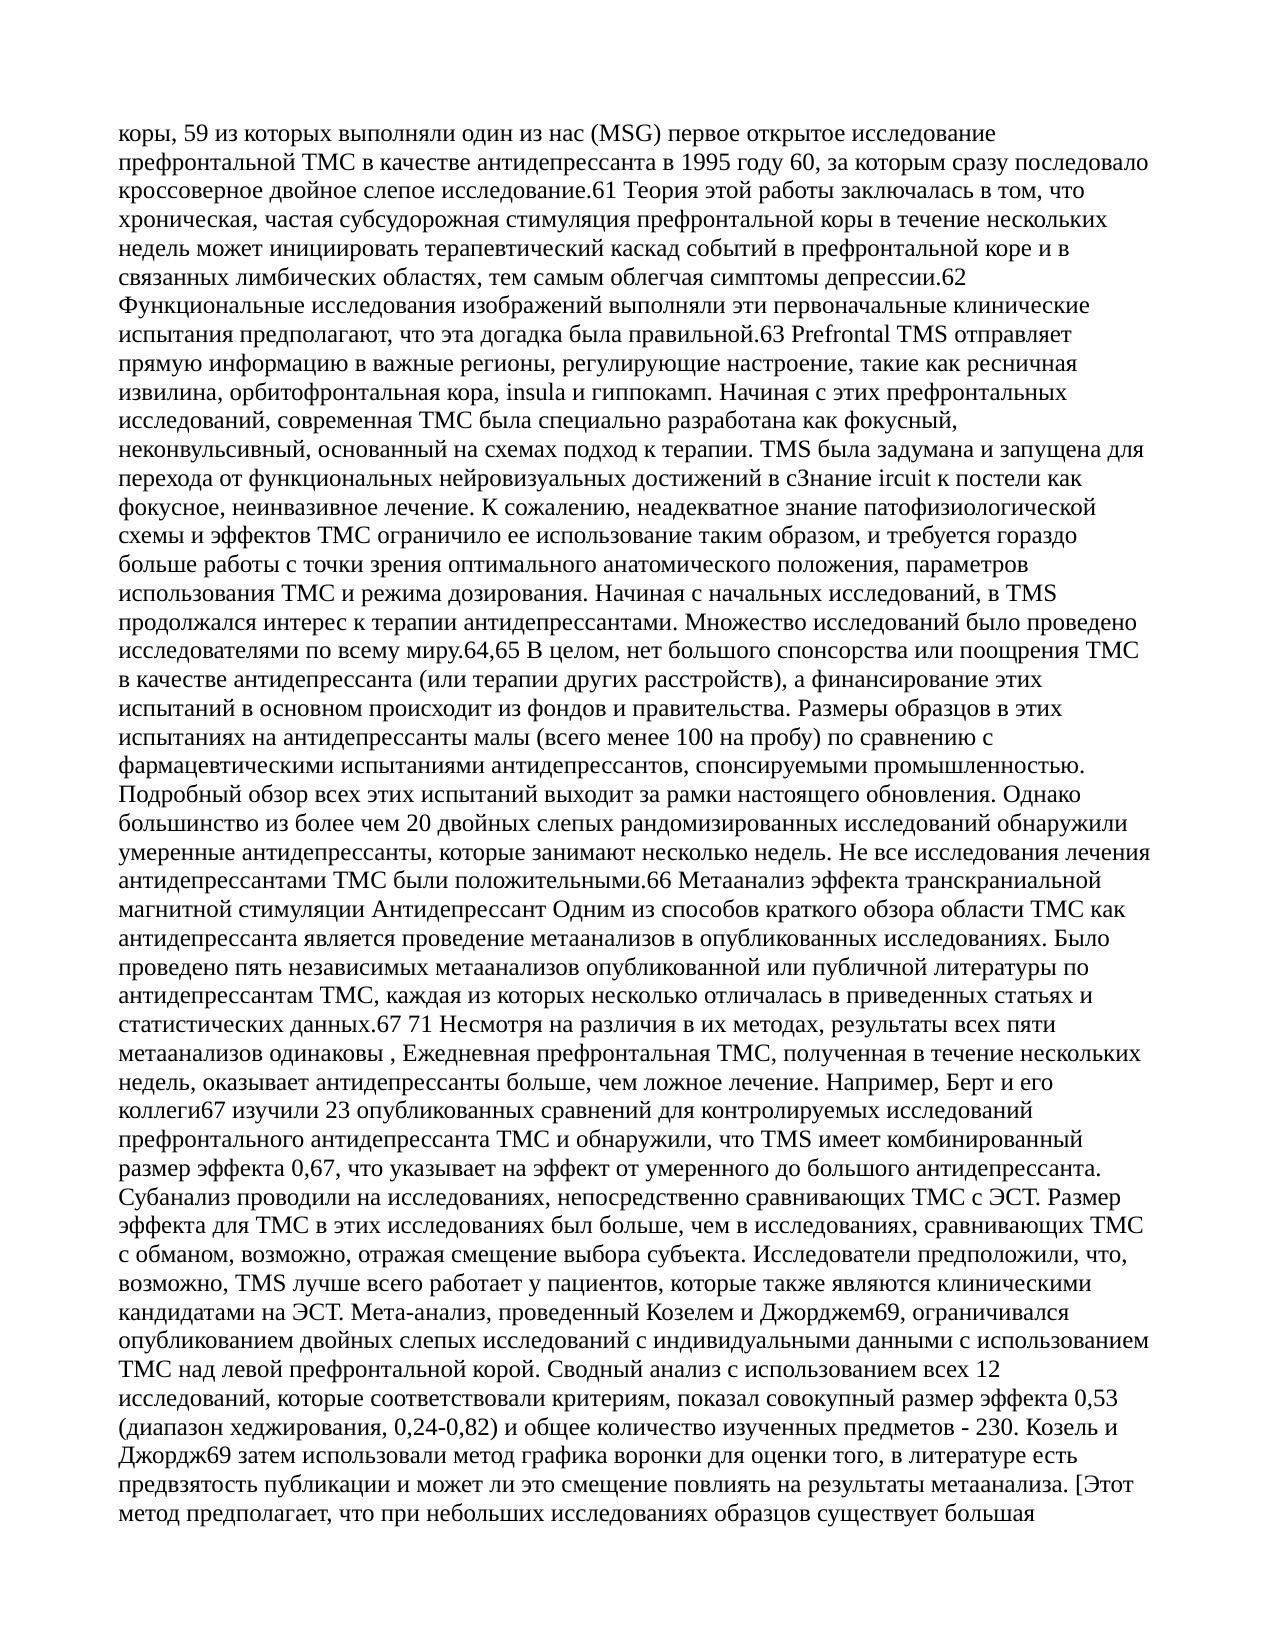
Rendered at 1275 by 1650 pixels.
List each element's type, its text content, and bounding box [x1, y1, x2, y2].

text коры, 59 из которых выполняли один из нас (MSG) первое открытое исследование префронтальной ТМС в качестве антидепрессанта в 1995 году 60, за которым сразу последовало кроссоверное двойное слепое исследование.61 Теория этой работы заключалась в том, что хроническая, частая субсудорожная стимуляция префронтальной коры в течение нескольких недель может инициировать терапевтический каскад событий в префронтальной коре и в связанных лимбических областях, тем самым облегчая симптомы депрессии.62 Функциональные исследования изображений выполняли эти первоначальные клинические испытания предполагают, что эта догадка была правильной.63 Prefrontal TMS отправляет прямую информацию в важные регионы, регулирующие настроение, такие как ресничная извилина, орбитофронтальная кора, insula и гиппокамп. Начиная с этих префронтальных исследований, современная ТМС была специально разработана как фокусный, неконвульсивный, основанный на схемах подход к терапии. TMS была задумана и запущена для перехода от функциональных нейровизуальных достижений в cЗнание ircuit к постели как фокусное, неинвазивное лечение. К сожалению, неадекватное знание патофизиологической схемы и эффектов ТМС ограничило ее использование таким образом, и требуется гораздо больше работы с точки зрения оптимального анатомического положения, параметров использования ТМС и режима дозирования. Начиная с начальных исследований, в TMS продолжался интерес к терапии антидепрессантами. Множество исследований было проведено исследователями по всему миру.64,65 В целом, нет большого спонсорства или поощрения ТМС в качестве антидепрессанта (или терапии других расстройств), а финансирование этих испытаний в основном происходит из фондов и правительства. Размеры образцов в этих испытаниях на антидепрессанты малы (всего менее 100 на пробу) по сравнению с фармацевтическими испытаниями антидепрессантов, спонсируемыми промышленностью. Подробный обзор всех этих испытаний выходит за рамки настоящего обновления. Однако большинство из более чем 20 двойных слепых рандомизированных исследований обнаружили умеренные антидепрессанты, которые занимают несколько недель. Не все исследования лечения антидепрессантами ТМС были положительными.66 Метаанализ эффекта транскраниальной магнитной стимуляции Антидепрессант Одним из способов краткого обзора области ТМС как антидепрессанта является проведение метаанализов в опубликованных исследованиях. Было проведено пять независимых метаанализов опубликованной или публичной литературы по антидепрессантам ТМС, каждая из которых несколько отличалась в приведенных статьях и статистических данных.67 71 Несмотря на различия в их методах, результаты всех пяти метаанализов одинаковы , Ежедневная префронтальная ТМС, полученная в течение нескольких недель, оказывает антидепрессанты больше, чем ложное лечение. Например, Берт и его коллеги67 изучили 23 опубликованных сравнений для контролируемых исследований префронтального антидепрессанта ТМС и обнаружили, что TMS имеет комбинированный размер эффекта 0,67, что указывает на эффект от умеренного до большого антидепрессанта. Субанализ проводили на исследованиях, непосредственно сравнивающих ТМС с ЭСТ. Размер эффекта для ТМС в этих исследованиях был больше, чем в исследованиях, сравнивающих ТМС с обманом, возможно, отражая смещение выбора субъекта. Исследователи предположили, что, возможно, TMS лучше всего работает у пациентов, которые также являются клиническими кандидатами на ЭСТ. Мета-анализ, проведенный Козелем и Джорджем69, ограничивался опубликованием двойных слепых исследований с индивидуальными данными с использованием ТМС над левой префронтальной корой. Сводный анализ с использованием всех 12 исследований, которые соответствовали критериям, показал совокупный размер эффекта 0,53 (диапазон хеджирования, 0,24-0,82) и общее количество изученных предметов - 230. Козель и Джордж69 затем использовали метод графика воронки для оценки того, в литературе есть предвзятость публикации и может ли это смещение повлиять на результаты метаанализа. [Этот метод предполагает, что при небольших исследованиях образцов существует большая [118, 118, 1157, 1527]
